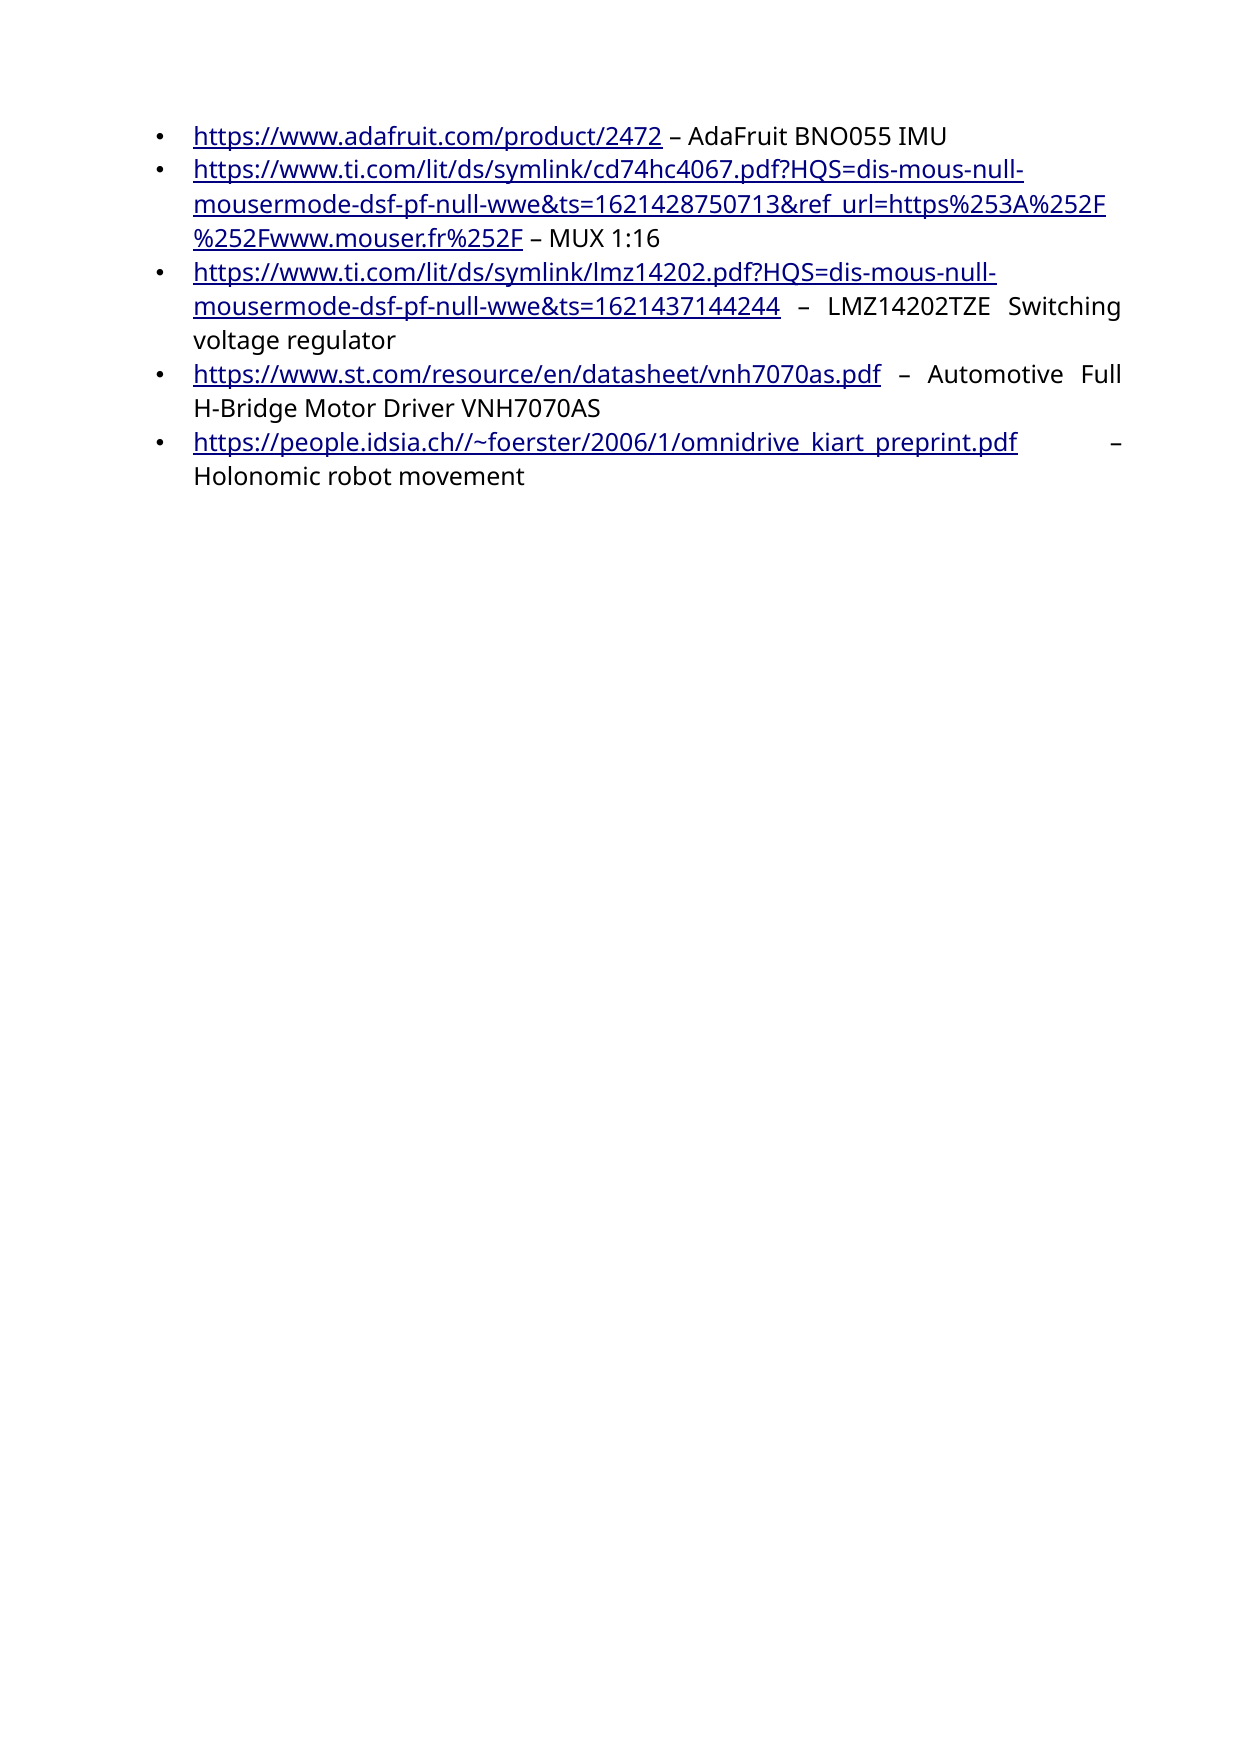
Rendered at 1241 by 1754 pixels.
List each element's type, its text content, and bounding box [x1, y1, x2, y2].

list https://www.st.com/resource/en/datasheet/vnh7070as.pdf – Automotive Full H-Bridge Motor Driver VNH7070AS [156, 357, 1122, 425]
list https://www.ti.com/lit/ds/symlink/lmz14202.pdf?HQS=dis-mous-null-mousermode-dsf-pf-null-wwe&ts=1621437144244 – LMZ14202TZE Switching voltage regulator [156, 254, 1122, 357]
list https://www.adafruit.com/product/2472 – AdaFruit BNO055 IMU [156, 118, 1122, 152]
list https://www.ti.com/lit/ds/symlink/cd74hc4067.pdf?HQS=dis-mous-null-mousermode-dsf-pf-null-wwe&ts=1621428750713&ref_url=https%253A%252F%252Fwww.mouser.fr%252F – MUX 1:16 [156, 152, 1122, 254]
list https://people.idsia.ch//~foerster/2006/1/omnidrive_kiart_preprint.pdf – Holonomic robot movement [156, 425, 1122, 493]
